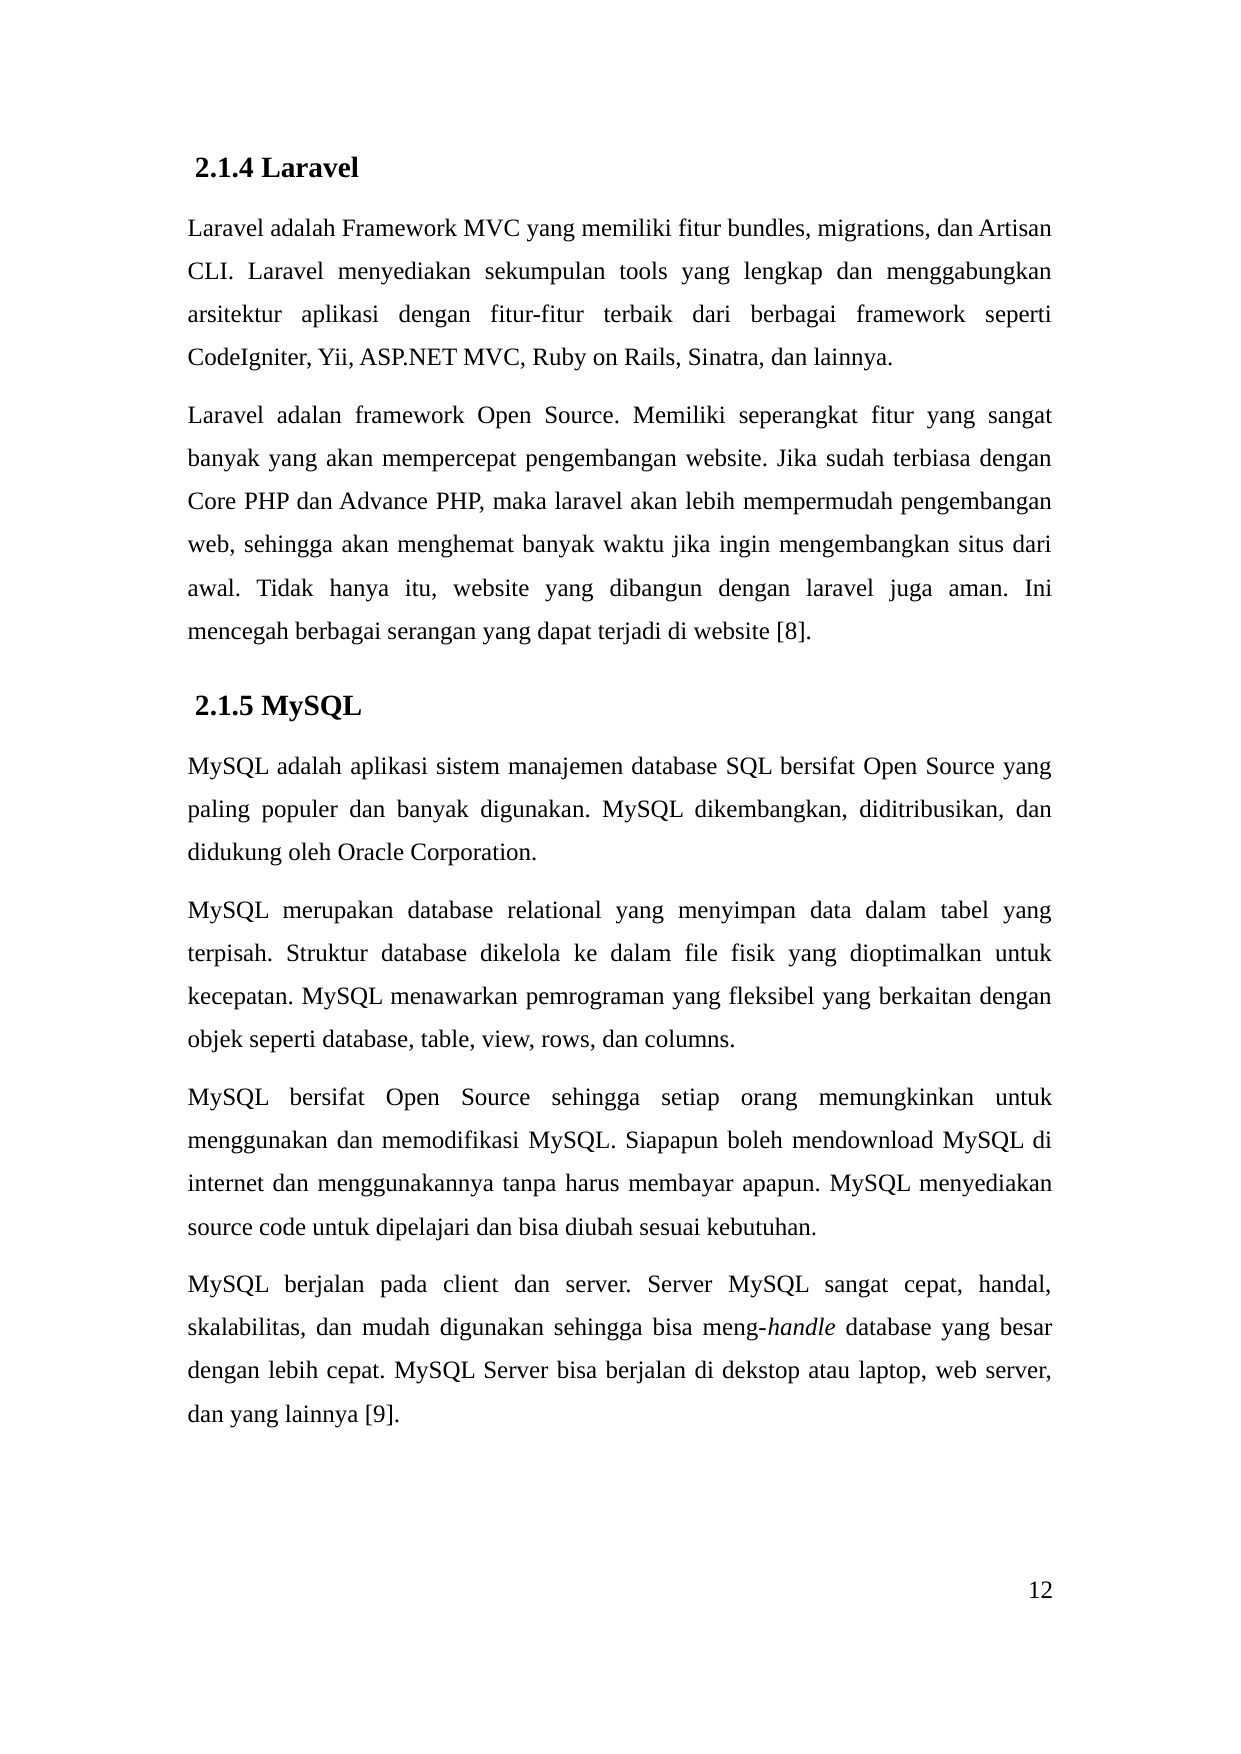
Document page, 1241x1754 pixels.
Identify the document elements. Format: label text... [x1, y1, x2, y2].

subtitle Laravel [187, 150, 1053, 184]
text MySQL adalah aplikasi sistem manajemen database SQL bersifat Open Source yang paling populer dan banyak digunakan. MySQL dikembangkan, diditribusikan, dan didukung oleh Oracle Corporation. [187, 751, 1053, 866]
subtitle MySQL [187, 688, 1053, 722]
text MySQL merupakan database relational yang menyimpan data dalam tabel yang terpisah. Struktur database dikelola ke dalam file fisik yang dioptimalkan untuk kecepatan. MySQL menawarkan pemrograman yang fleksibel yang berkaitan dengan objek seperti database, table, view, rows, dan columns. [187, 895, 1053, 1053]
text Laravel adalah Framework MVC yang memiliki fitur bundles, migrations, dan Artisan CLI. Laravel menyediakan sekumpulan tools yang lengkap dan menggabungkan arsitektur aplikasi dengan fitur-fitur terbaik dari berbagai framework seperti CodeIgniter, Yii, ASP.NET MVC, Ruby on Rails, Sinatra, dan lainnya. [187, 213, 1053, 371]
text Laravel adalan framework Open Source. Memiliki seperangkat fitur yang sangat banyak yang akan mempercepat pengembangan website. Jika sudah terbiasa dengan Core PHP dan Advance PHP, maka laravel akan lebih mempermudah pengembangan web, sehingga akan menghemat banyak waktu jika ingin mengembangkan situs dari awal. Tidak hanya itu, website yang dibangun dengan laravel juga aman. Ini mencegah berbagai serangan yang dapat terjadi di website [8]. [187, 400, 1053, 644]
text MySQL bersifat Open Source sehingga setiap orang memungkinkan untuk menggunakan dan memodifikasi MySQL. Siapapun boleh mendownload MySQL di internet dan menggunakannya tanpa harus membayar apapun. MySQL menyediakan source code untuk dipelajari dan bisa diubah sesuai kebutuhan. [187, 1082, 1053, 1240]
text MySQL berjalan pada client dan server. Server MySQL sangat cepat, handal, skalabilitas, dan mudah digunakan sehingga bisa meng-handle database yang besar dengan lebih cepat. MySQL Server bisa berjalan di dekstop atau laptop, web server, dan yang lainnya [9]. [187, 1269, 1053, 1427]
